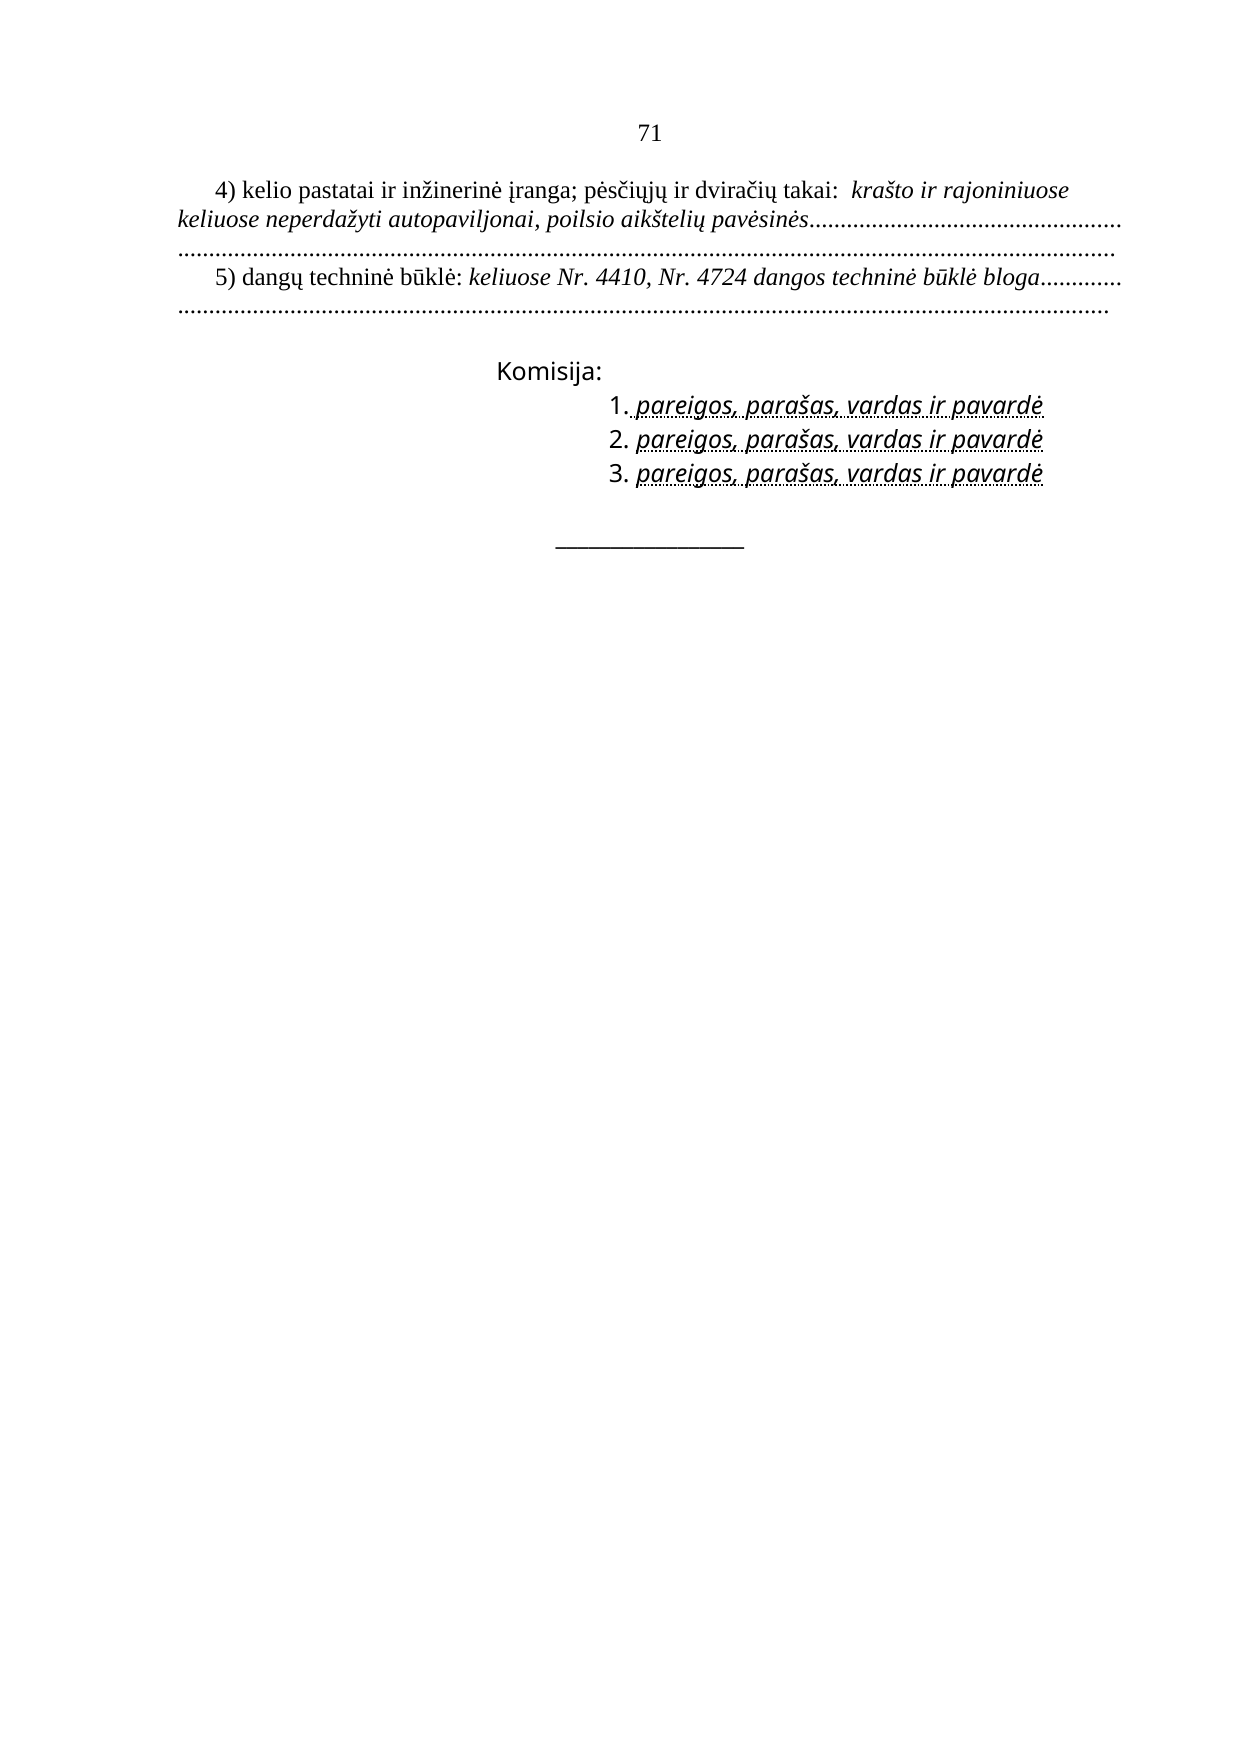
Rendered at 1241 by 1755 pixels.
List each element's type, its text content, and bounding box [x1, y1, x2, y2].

text 1. pareigos, parašas, vardas ir pavardė [177, 387, 1122, 422]
text 5) dangų techninė būklė: keliuose Nr. 4410, Nr. 4724 dangos techninė būklė bloga [177, 262, 1122, 291]
text . . [177, 233, 1122, 262]
text 3. pareigos, parašas, vardas ir pavardė [177, 456, 1122, 490]
text 4) kelio pastatai ir inžinerinė įranga; pėsčiųjų ir dviračių takai: krašto ir rajoniniuose keliuose neperdažyti autopaviljonai, poilsio aikštelių pavėsinės [177, 176, 1122, 233]
text Komisija: [177, 353, 1122, 387]
text 2. pareigos, parašas, vardas ir pavardė [177, 422, 1122, 456]
text . . [177, 291, 1122, 319]
text _________________ [177, 518, 1122, 552]
